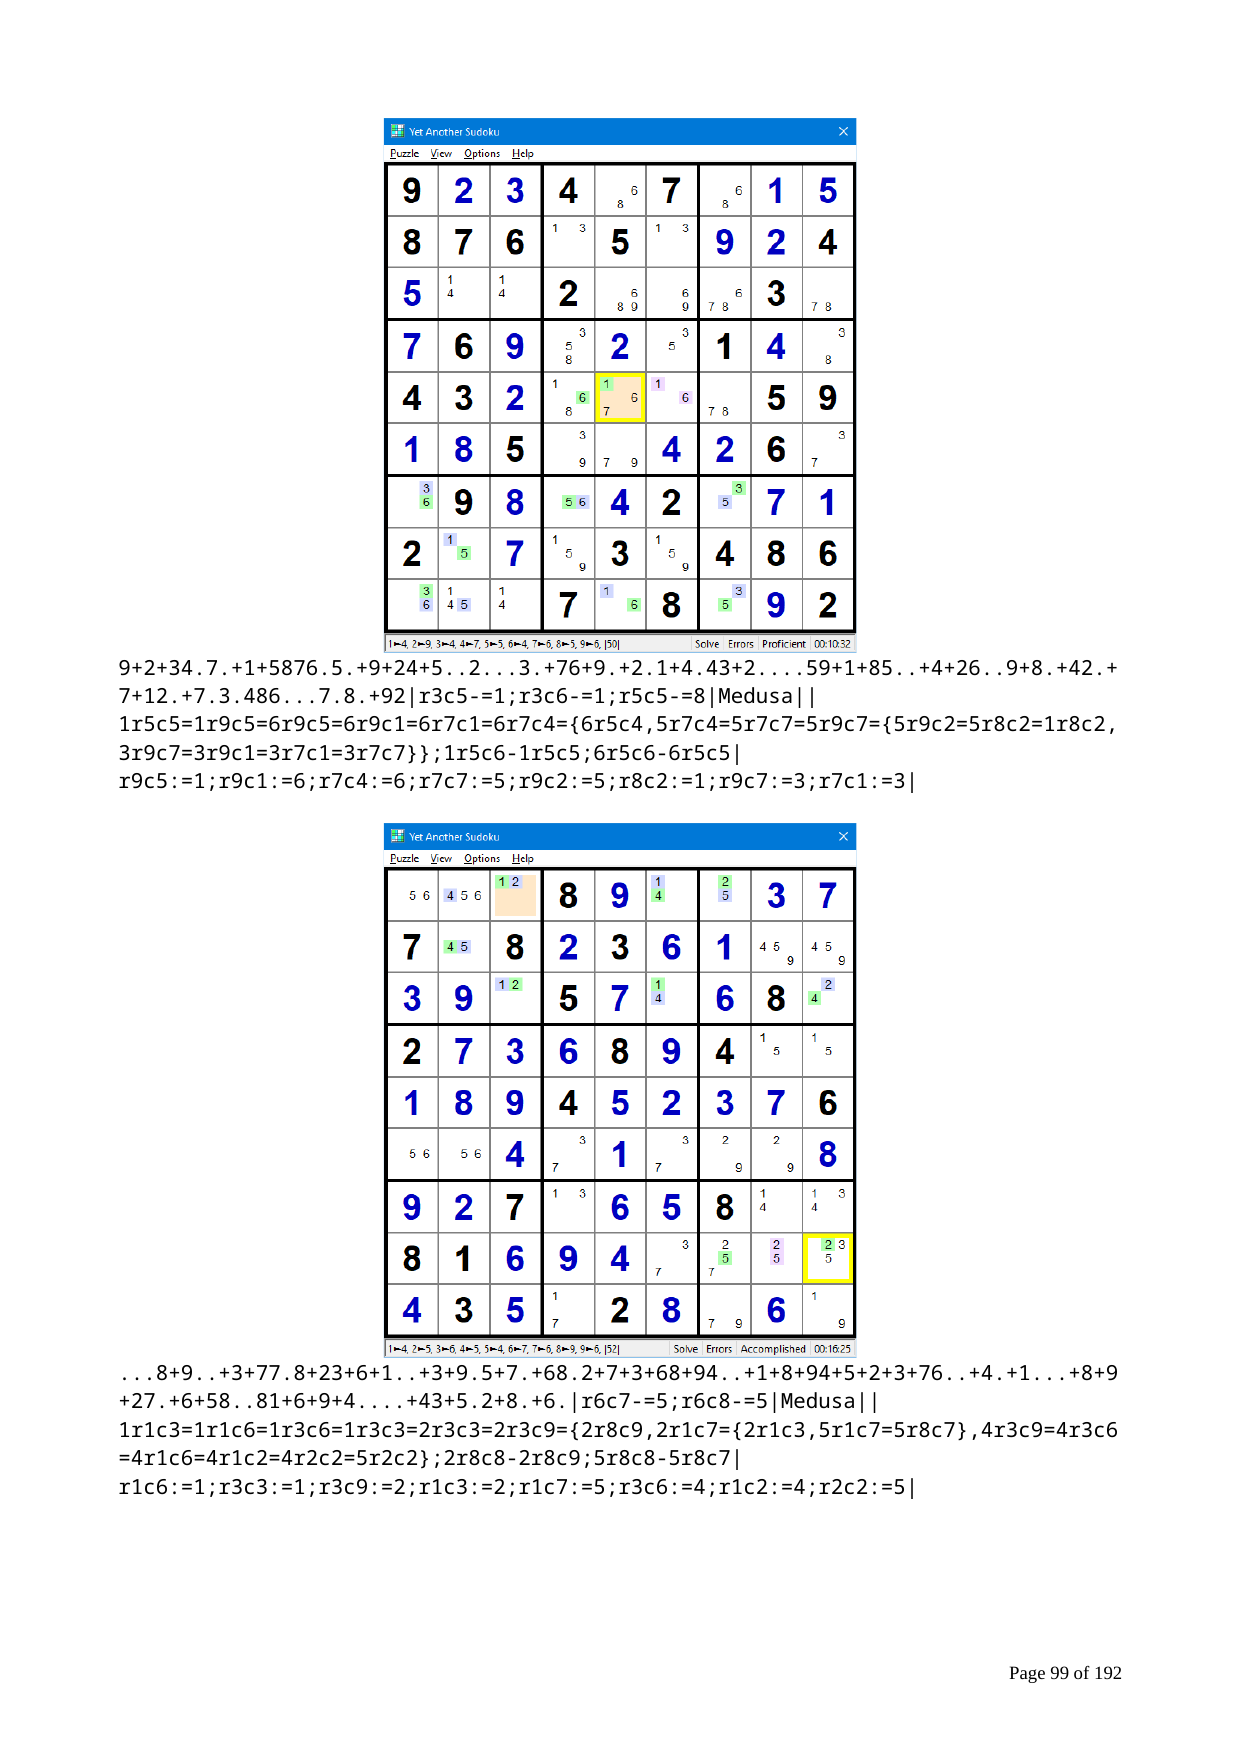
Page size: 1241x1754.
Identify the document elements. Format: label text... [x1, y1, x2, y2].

picture [383, 118, 857, 653]
picture [383, 823, 857, 1358]
text ...8+9..+3+77.8+23+6+1..+3+9.5+7.+68.2+7+3+68+94..+1+8+94+5+2+3+76..+4.+1...+8+9+27.+6+58..81+6+9+4....+43+5.2+8.+6.|r6c7-=5;r6c8-=5|Medusa||1r1c3=1r1c6=1r3c6=1r3c3=2r3c3=2r3c9={2r8c9,2r1c7={2r1c3,5r1c7=5r8c7},4r3c9=4r3c6=4r1c6=4r1c2=4r2c2=5r2c2};2r8c8-2r8c9;5r8c8-5r8c7|r1c6:=1;r3c3:=1;r3c9:=2;r1c3:=2;r1c7:=5;r3c6:=4;r1c2:=4;r2c2:=5| [118, 1358, 1122, 1500]
text 9+2+34.7.+1+5876.5.+9+24+5..2...3.+76+9.+2.1+4.43+2....59+1+85..+4+26..9+8.+42.+7+12.+7.3.486...7.8.+92|r3c5-=1;r3c6-=1;r5c5-=8|Medusa||1r5c5=1r9c5=6r9c5=6r9c1=6r7c1=6r7c4={6r5c4,5r7c4=5r7c7=5r9c7={5r9c2=5r8c2=1r8c2,3r9c7=3r9c1=3r7c1=3r7c7}};1r5c6-1r5c5;6r5c6-6r5c5|r9c5:=1;r9c1:=6;r7c4:=6;r7c7:=5;r9c2:=5;r8c2:=1;r9c7:=3;r7c1:=3| [118, 653, 1122, 795]
